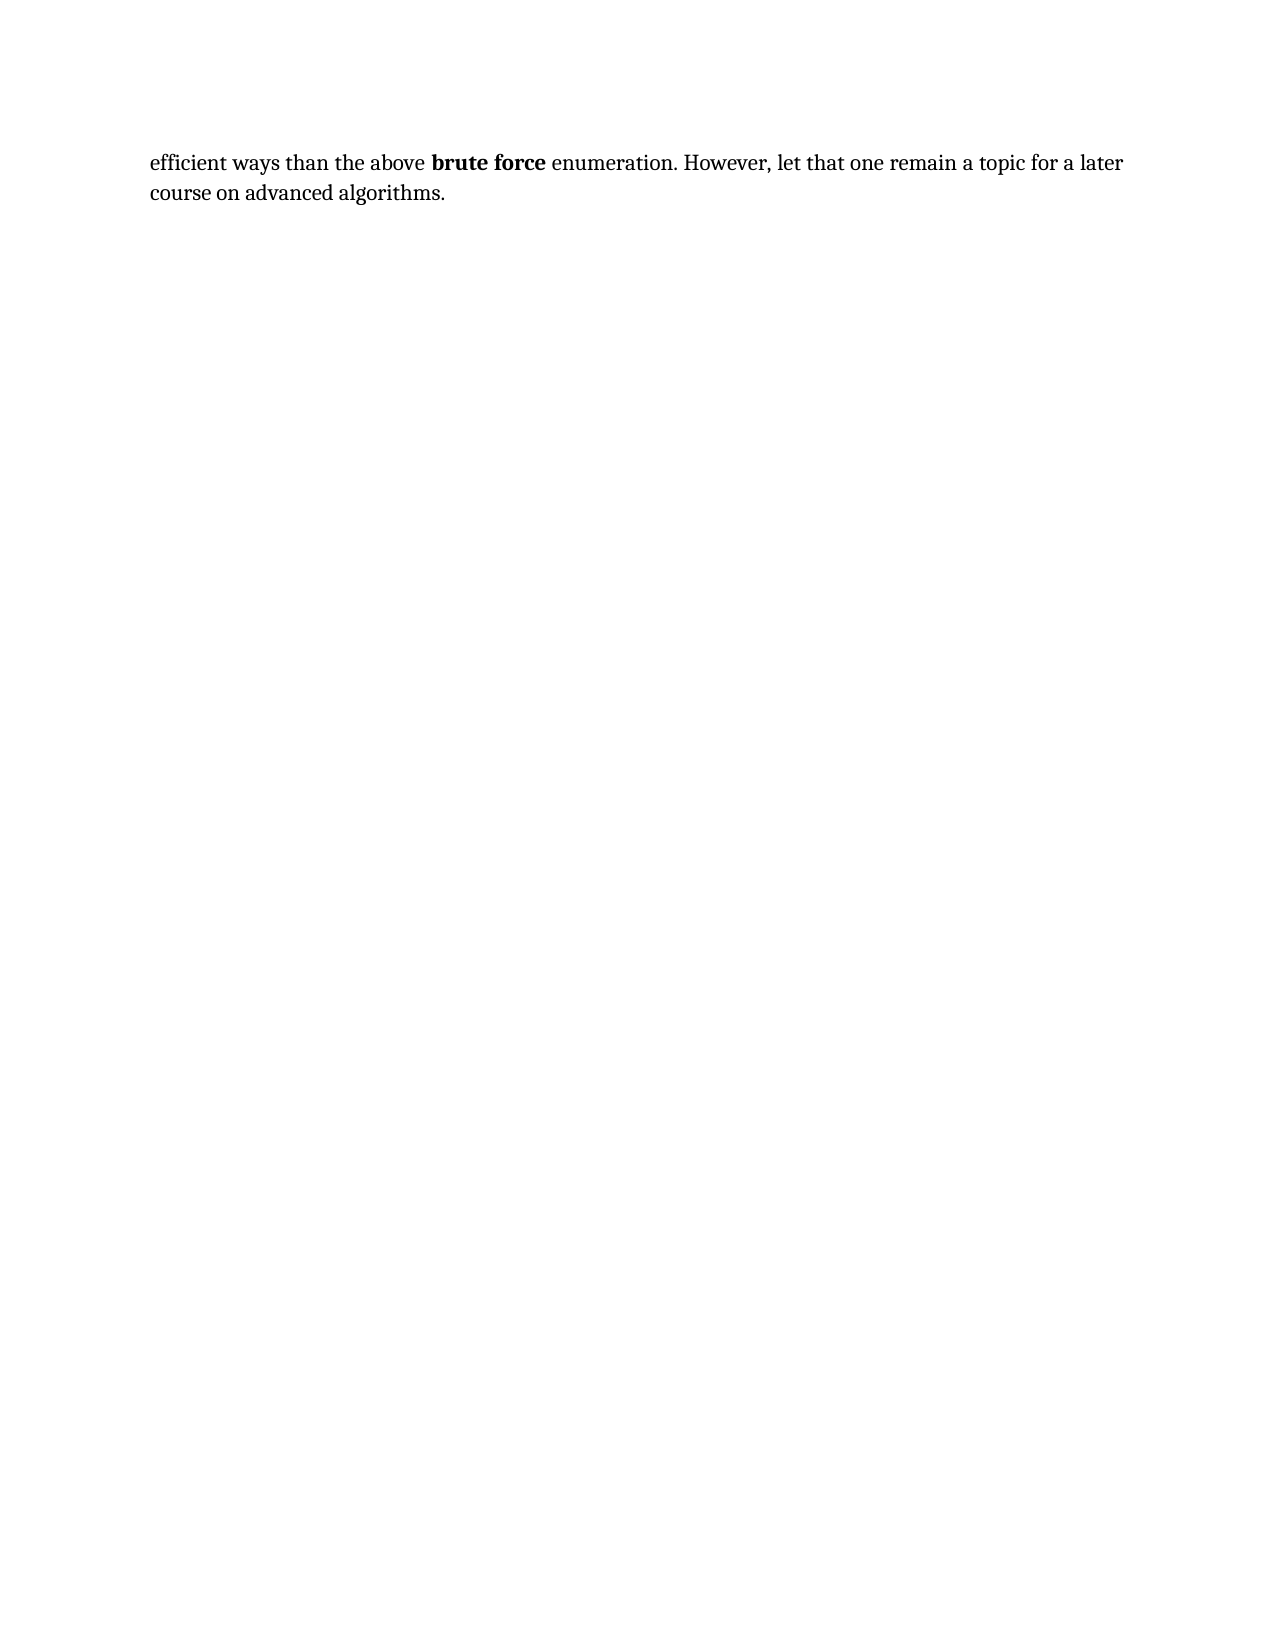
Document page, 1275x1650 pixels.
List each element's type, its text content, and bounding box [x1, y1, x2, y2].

text efficient ways than the above brute force enumeration. However, let that one remain a topic for a later course on advanced algorithms. [150, 150, 1125, 207]
